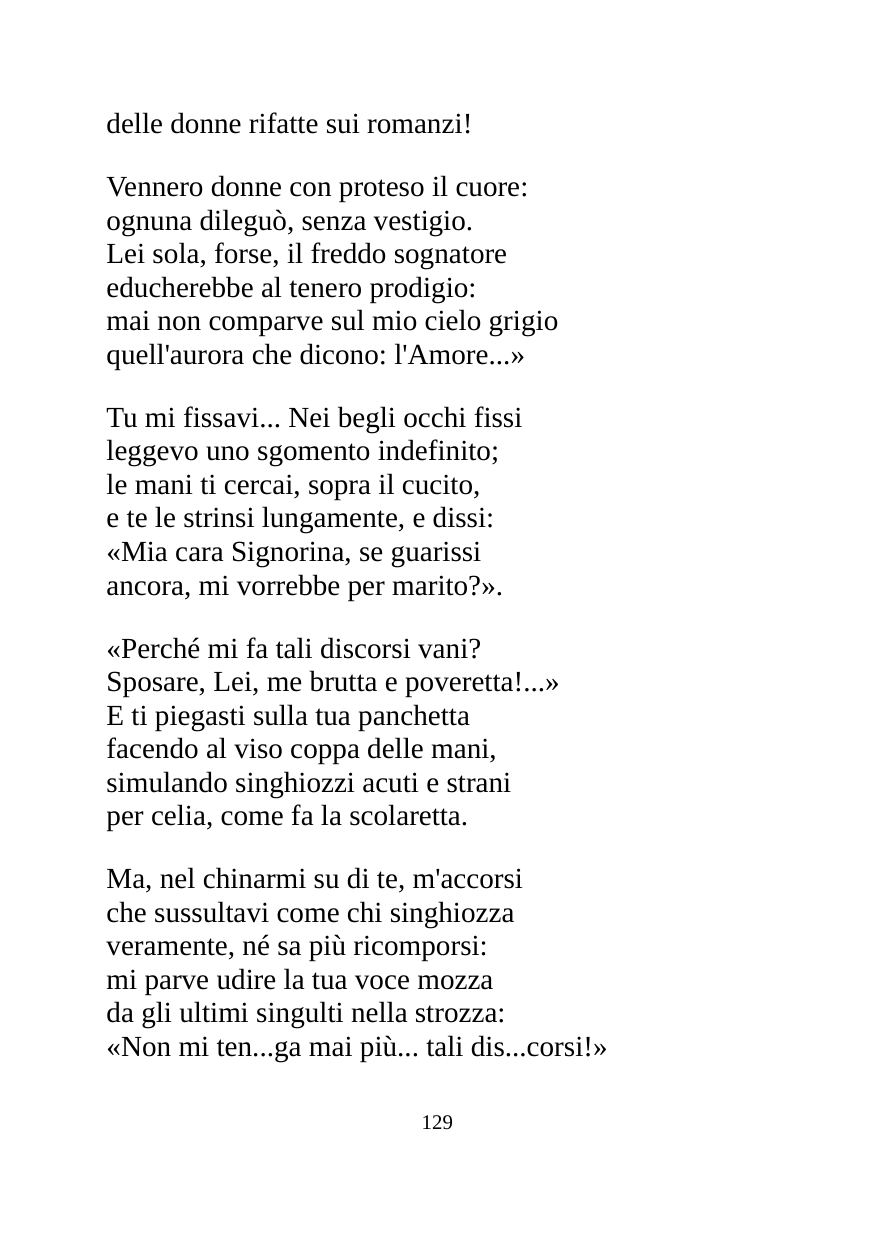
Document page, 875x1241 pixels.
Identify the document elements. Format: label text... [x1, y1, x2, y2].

text E ti piegasti sulla tua panchetta [106, 698, 768, 731]
text «Non mi ten...ga mai più... tali dis...corsi!» [106, 1029, 768, 1063]
text veramente, né sa più ricomporsi: [106, 928, 768, 962]
text ancora, mi vorrebbe per marito?». [106, 568, 768, 601]
text facendo al viso coppa delle mani, [106, 731, 768, 765]
text Lei sola, forse, il freddo sognatore [106, 236, 768, 270]
text mi parve udire la tua voce mozza [106, 962, 768, 996]
text da gli ultimi singulti nella strozza: [106, 996, 768, 1029]
text mai non comparve sul mio cielo grigio [106, 303, 768, 337]
text per celia, come fa la scolaretta. [106, 798, 768, 832]
text «Perché mi fa tali discorsi vani? [106, 631, 768, 664]
text ognuna dileguò, senza vestigio. [106, 203, 768, 236]
text simulando singhiozzi acuti e strani [106, 765, 768, 798]
text Vennero donne con proteso il cuore: [106, 169, 768, 203]
text educherebbe al tenero prodigio: [106, 270, 768, 303]
text quell'aurora che dicono: l'Amore...» [106, 337, 768, 371]
text Tu mi fissavi... Nei begli occhi fissi [106, 400, 768, 433]
text le mani ti cercai, sopra il cucito, [106, 467, 768, 501]
text «Mia cara Signorina, se guarissi [106, 534, 768, 568]
text e te le strinsi lungamente, e dissi: [106, 501, 768, 534]
text leggevo uno sgomento indefinito; [106, 433, 768, 467]
text Ma, nel chinarmi su di te, m'accorsi [106, 861, 768, 895]
text Sposare, Lei, me brutta e poveretta!...» [106, 664, 768, 698]
text delle donne rifatte sui romanzi! [106, 106, 768, 140]
text che sussultavi come chi singhiozza [106, 895, 768, 928]
